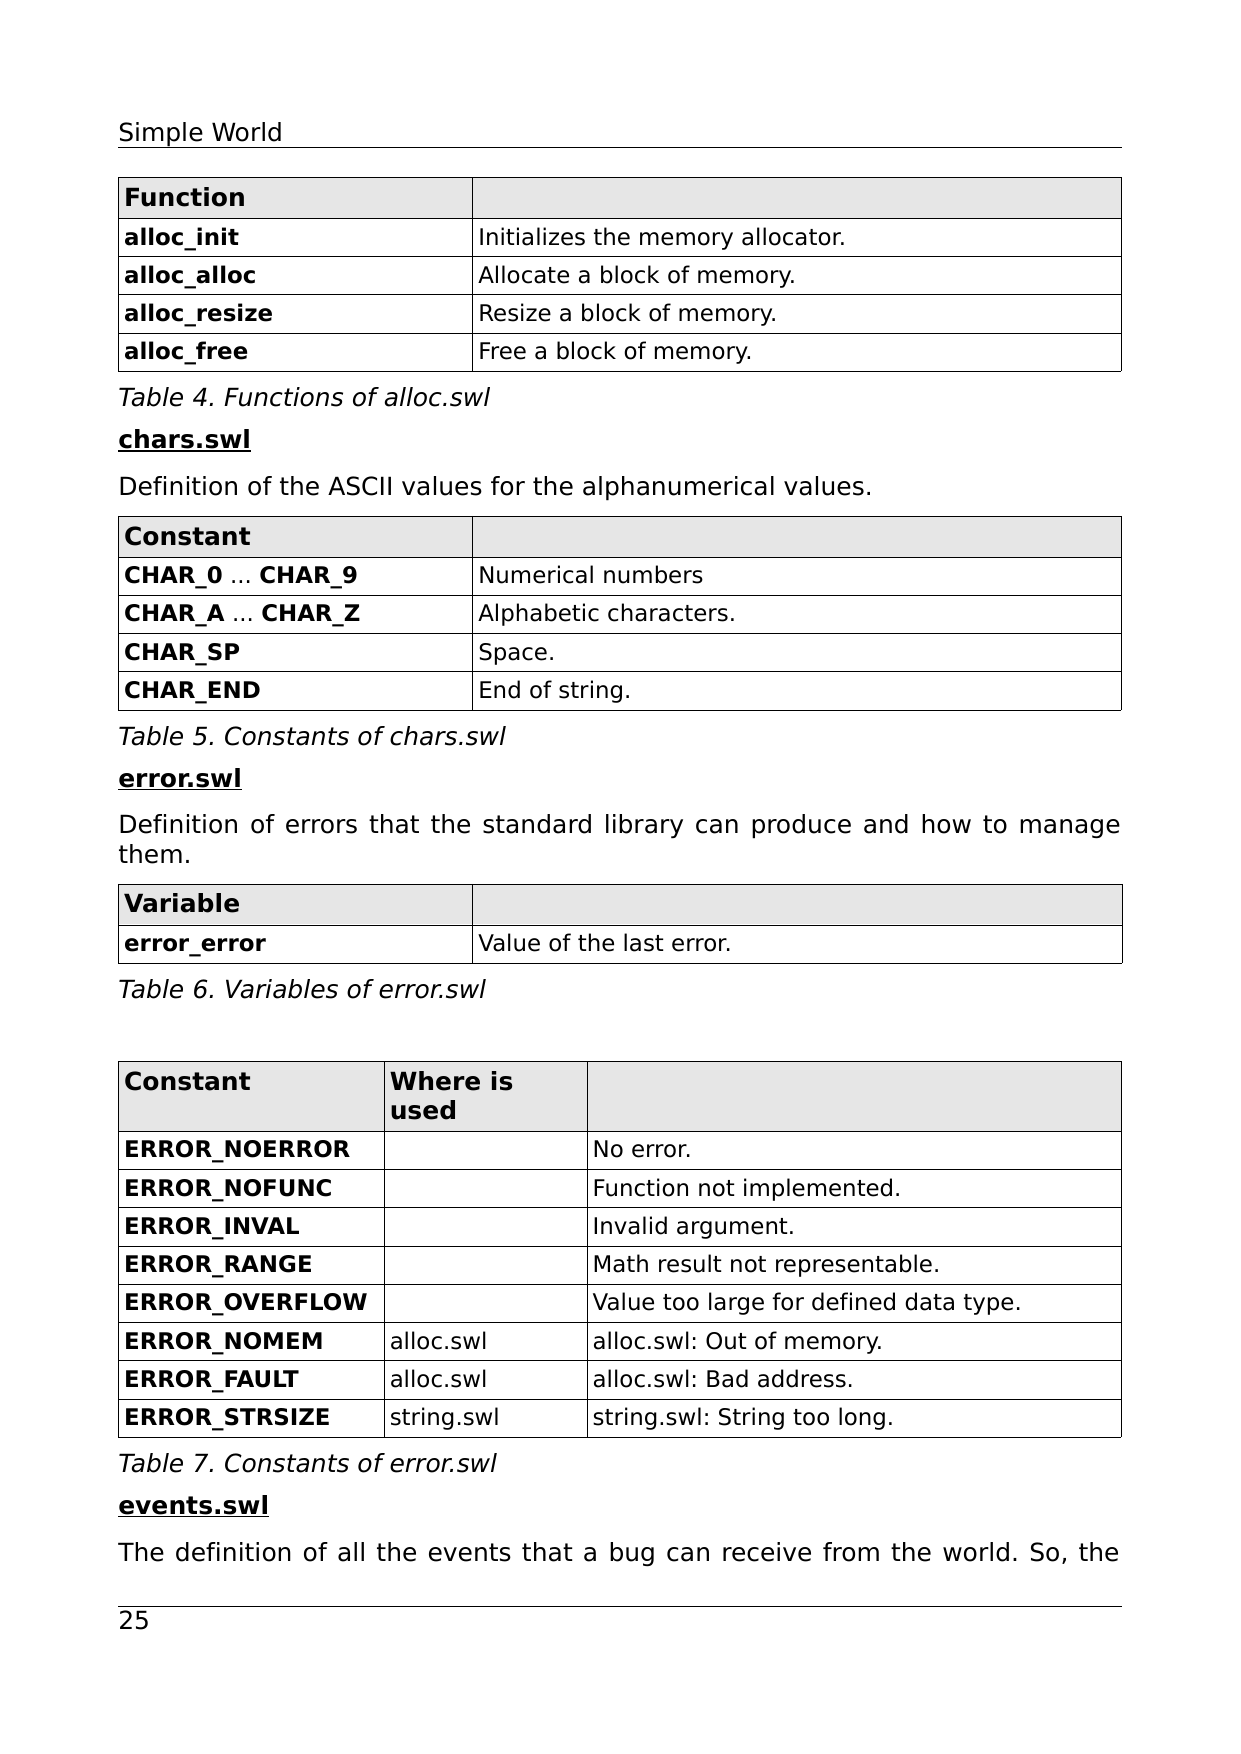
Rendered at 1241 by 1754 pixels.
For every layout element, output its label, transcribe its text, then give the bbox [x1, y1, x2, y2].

table_cell Space. [473, 634, 1121, 671]
text Table 5. Constants of chars.swl [118, 722, 1122, 751]
table_cell [385, 1132, 587, 1169]
table_cell alloc_alloc [119, 257, 472, 294]
table_cell Value of the last error. [473, 926, 1122, 963]
table_cell Allocate a block of memory. [473, 257, 1121, 294]
table_cell Free a block of memory. [473, 334, 1121, 371]
table_cell CHAR_A ... CHAR_Z [119, 596, 472, 633]
table_cell alloc.swl [385, 1323, 587, 1360]
table_cell string.swl [385, 1400, 587, 1437]
text Table 7. Constants of error.swl [118, 1449, 1122, 1478]
table_cell ERROR_INVAL [119, 1208, 384, 1246]
table_cell ERROR_NOMEM [119, 1323, 384, 1360]
table_cell Numerical numbers [473, 558, 1121, 595]
table_header [588, 1062, 1121, 1131]
table_header Function [119, 178, 472, 218]
table_cell string.swl: String too long. [588, 1400, 1121, 1437]
table_cell No error. [588, 1132, 1121, 1169]
table_cell End of string. [473, 672, 1121, 709]
table_header Where is used [385, 1062, 587, 1131]
table_cell Alphabetic characters. [473, 596, 1121, 633]
table_cell Function not implemented. [588, 1170, 1121, 1207]
table_cell alloc.swl: Out of memory. [588, 1323, 1121, 1360]
table_header [473, 178, 1121, 218]
table_cell [385, 1247, 587, 1284]
text Table 6. Variables of error.swl [118, 975, 1122, 1004]
table_header [473, 885, 1122, 924]
table_cell CHAR_END [119, 672, 472, 709]
table_cell ERROR_NOERROR [119, 1132, 384, 1169]
table_cell ERROR_RANGE [119, 1247, 384, 1284]
table_cell Value too large for defined data type. [588, 1285, 1121, 1322]
table_header Constant [119, 1062, 384, 1131]
table_cell error_error [119, 926, 472, 963]
text Definition of the ASCII values for the alphanumerical values. [118, 472, 1122, 501]
table_cell Resize a block of memory. [473, 295, 1121, 332]
table_cell Math result not representable. [588, 1247, 1121, 1284]
title events.swl [118, 1491, 1122, 1520]
table_header [473, 517, 1121, 557]
table_cell alloc_init [119, 219, 472, 256]
table_cell alloc.swl [385, 1361, 587, 1398]
table_cell [385, 1285, 587, 1322]
table_cell [385, 1170, 587, 1207]
text Definition of errors that the standard library can produce and how to manage them. [118, 811, 1122, 869]
title error.swl [118, 764, 1122, 793]
table_header Constant [119, 517, 472, 557]
text Table 4. Functions of alloc.swl [118, 383, 1122, 412]
table_cell ERROR_OVERFLOW [119, 1285, 384, 1322]
table_cell ERROR_NOFUNC [119, 1170, 384, 1207]
table_cell ERROR_STRSIZE [119, 1400, 384, 1437]
table_cell [385, 1208, 587, 1246]
text The definition of all the events that a bug can receive from the world. So, the [118, 1538, 1122, 1567]
table_cell ERROR_FAULT [119, 1361, 384, 1398]
table_cell alloc_free [119, 334, 472, 371]
table_cell CHAR_SP [119, 634, 472, 671]
table_cell CHAR_0 ... CHAR_9 [119, 558, 472, 595]
table_cell Initializes the memory allocator. [473, 219, 1121, 256]
table_cell alloc_resize [119, 295, 472, 332]
table_header Variable [119, 885, 472, 924]
table_cell alloc.swl: Bad address. [588, 1361, 1121, 1398]
title chars.swl [118, 425, 1122, 454]
table_cell Invalid argument. [588, 1208, 1121, 1246]
